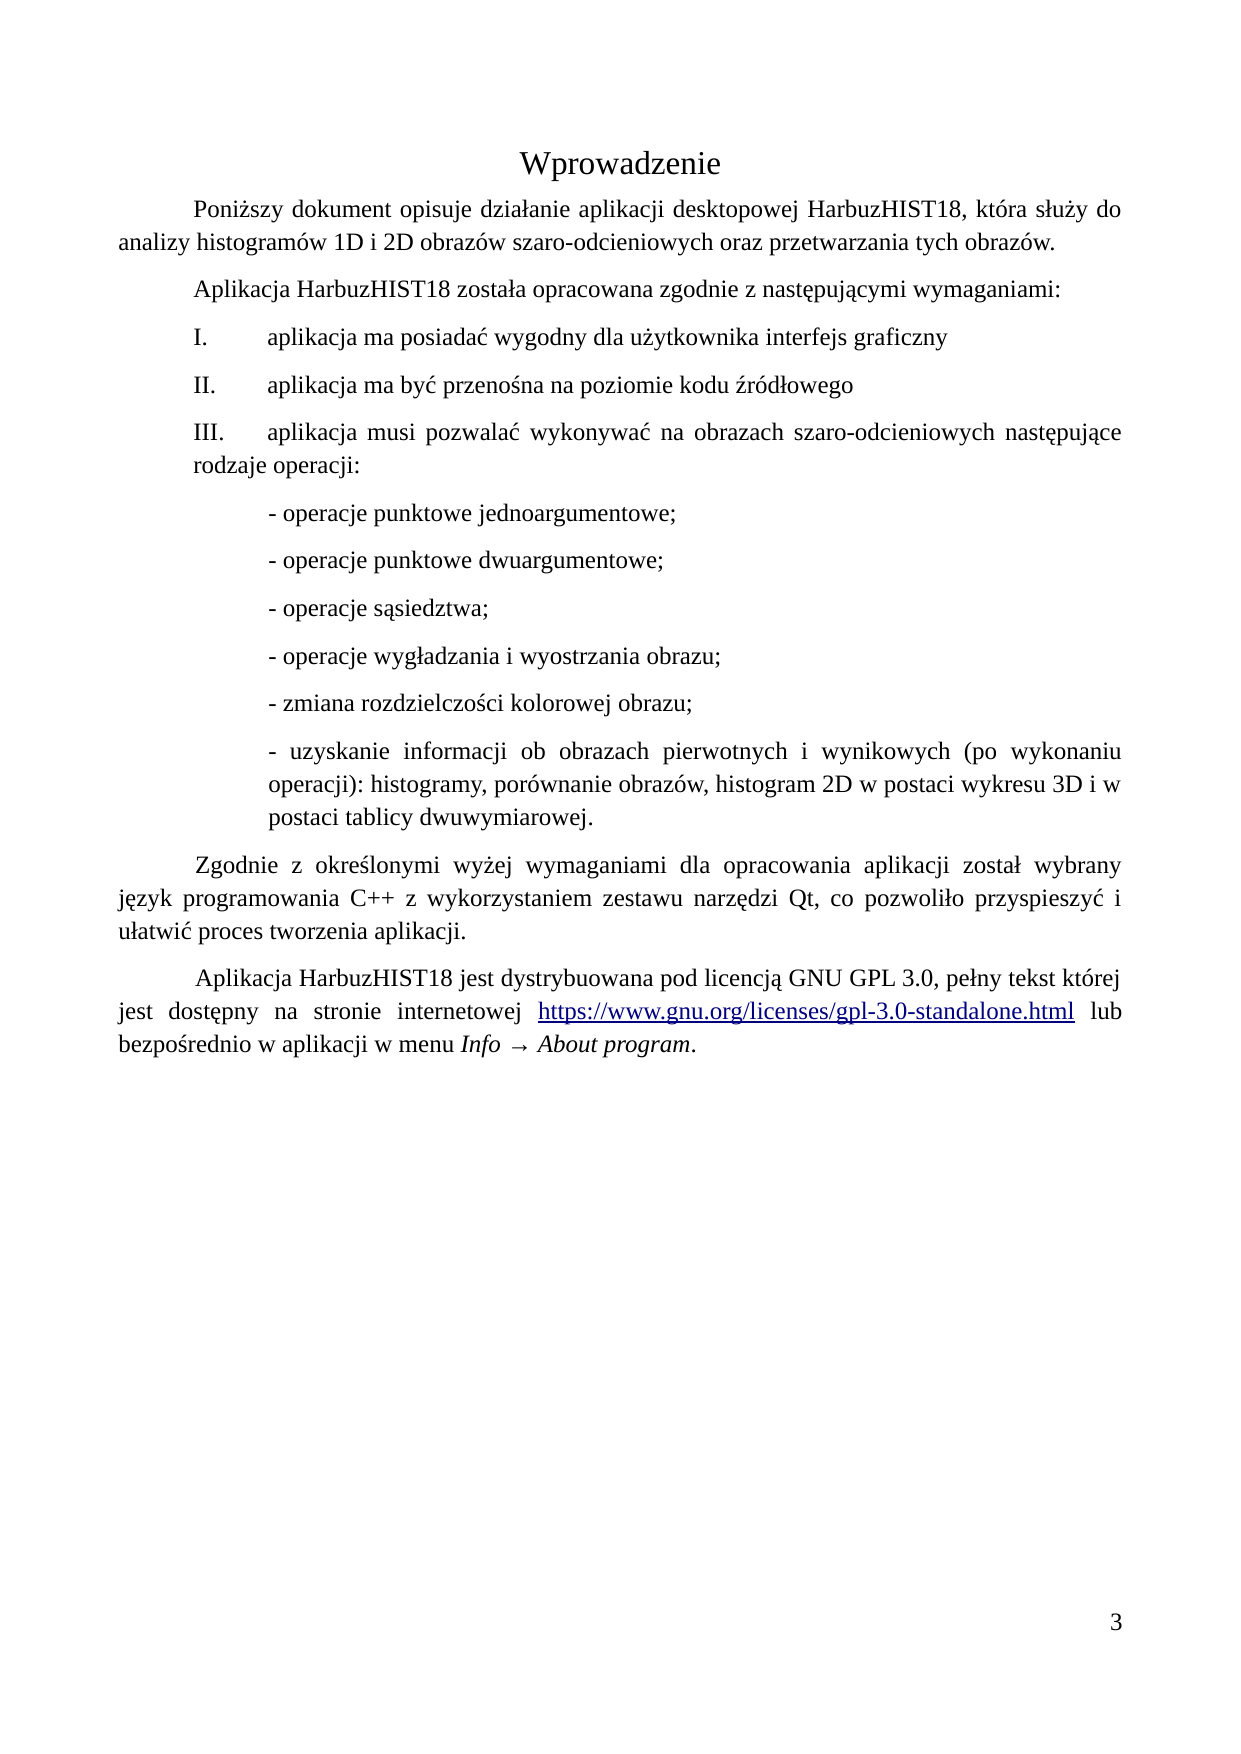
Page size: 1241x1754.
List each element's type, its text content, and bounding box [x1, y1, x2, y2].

subtitle Wprowadzenie [118, 143, 1122, 181]
list - operacje wygładzania i wyostrzania obrazu; [231, 641, 1122, 669]
list aplikacja musi pozwalać wykonywać na obrazach szaro-odcieniowych następujące rodzaje operacji: [193, 417, 1122, 479]
list - operacje punktowe dwuargumentowe; [231, 546, 1122, 574]
list aplikacja ma posiadać wygodny dla użytkownika interfejs graficzny [193, 322, 1122, 351]
text Aplikacja HarbuzHIST18 jest dystrybuowana pod licencją GNU GPL 3.0, pełny tekst której jest dostępny na stronie internetowej https://www.gnu.org/licenses/gpl-3.0-standalone.html lub bezpośrednio w aplikacji w menu Info → About program. [118, 963, 1122, 1058]
text Zgodnie z określonymi wyżej wymaganiami dla opracowania aplikacji został wybrany język programowania C++ z wykorzystaniem zestawu narzędzi Qt, co pozwoliło przyspieszyć i ułatwić proces tworzenia aplikacji. [118, 850, 1122, 944]
list - zmiana rozdzielczości kolorowej obrazu; [231, 688, 1122, 717]
text Aplikacja HarbuzHIST18 została opracowana zgodnie z następującymi wymaganiami: [118, 274, 1122, 303]
list - operacje punktowe jednoargumentowe; [231, 498, 1122, 527]
text Poniższy dokument opisuje działanie aplikacji desktopowej HarbuzHIST18, która służy do analizy histogramów 1D i 2D obrazów szaro-odcieniowych oraz przetwarzania tych obrazów. [118, 194, 1122, 256]
list - uzyskanie informacji ob obrazach pierwotnych i wynikowych (po wykonaniu operacji): histogramy, porównanie obrazów, histogram 2D w postaci wykresu 3D i w postaci tablicy dwuwymiarowej. [231, 736, 1122, 831]
list aplikacja ma być przenośna na poziomie kodu źródłowego [193, 370, 1122, 398]
list - operacje sąsiedztwa; [231, 593, 1122, 622]
